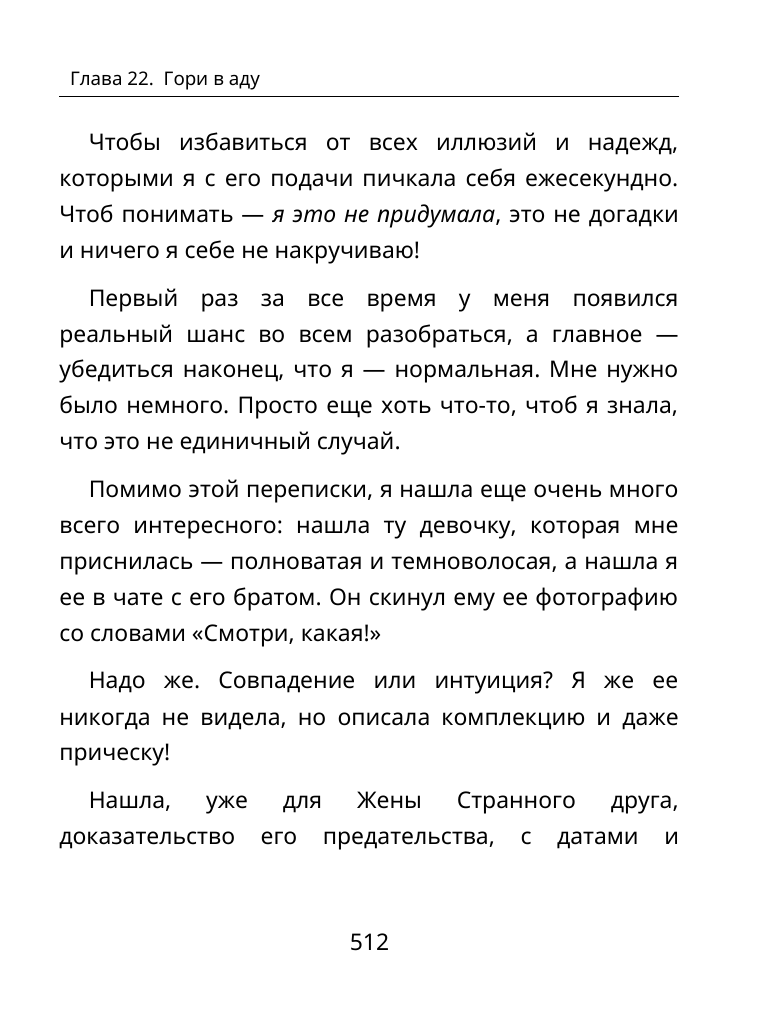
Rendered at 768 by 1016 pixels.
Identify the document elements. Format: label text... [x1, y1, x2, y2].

text Надо же. Совпадение или интуиция? Я же ее никогда не видела, но описала комплекцию и даже прическу! [59, 664, 679, 768]
text Чтобы избавиться от всех иллюзий и надежд, которыми я с его подачи пичкала себя ежесекундно. Чтоб понимать — я это не придумала, это не догадки и ничего я себе не накручиваю! [59, 126, 679, 265]
text Помимо этой переписки, я нашла еще очень много всего интересного: нашла ту девочку, которая мне приснилась — полноватая и темноволосая, а нашла я ее в чате с его братом. Он скинул ему ее фотографию со словами «Смотри, какая!» [59, 473, 679, 648]
text Нашла, уже для Жены Странного друга, доказательство его предательства, с датами и [59, 784, 679, 851]
text Первый раз за все время у меня появился реальный шанс во всем разобраться, а главное — убедиться наконец, что я — нормальная. Мне нужно было немного. Просто еще хоть что-то, чтоб я знала, что это не единичный случай. [59, 282, 679, 457]
